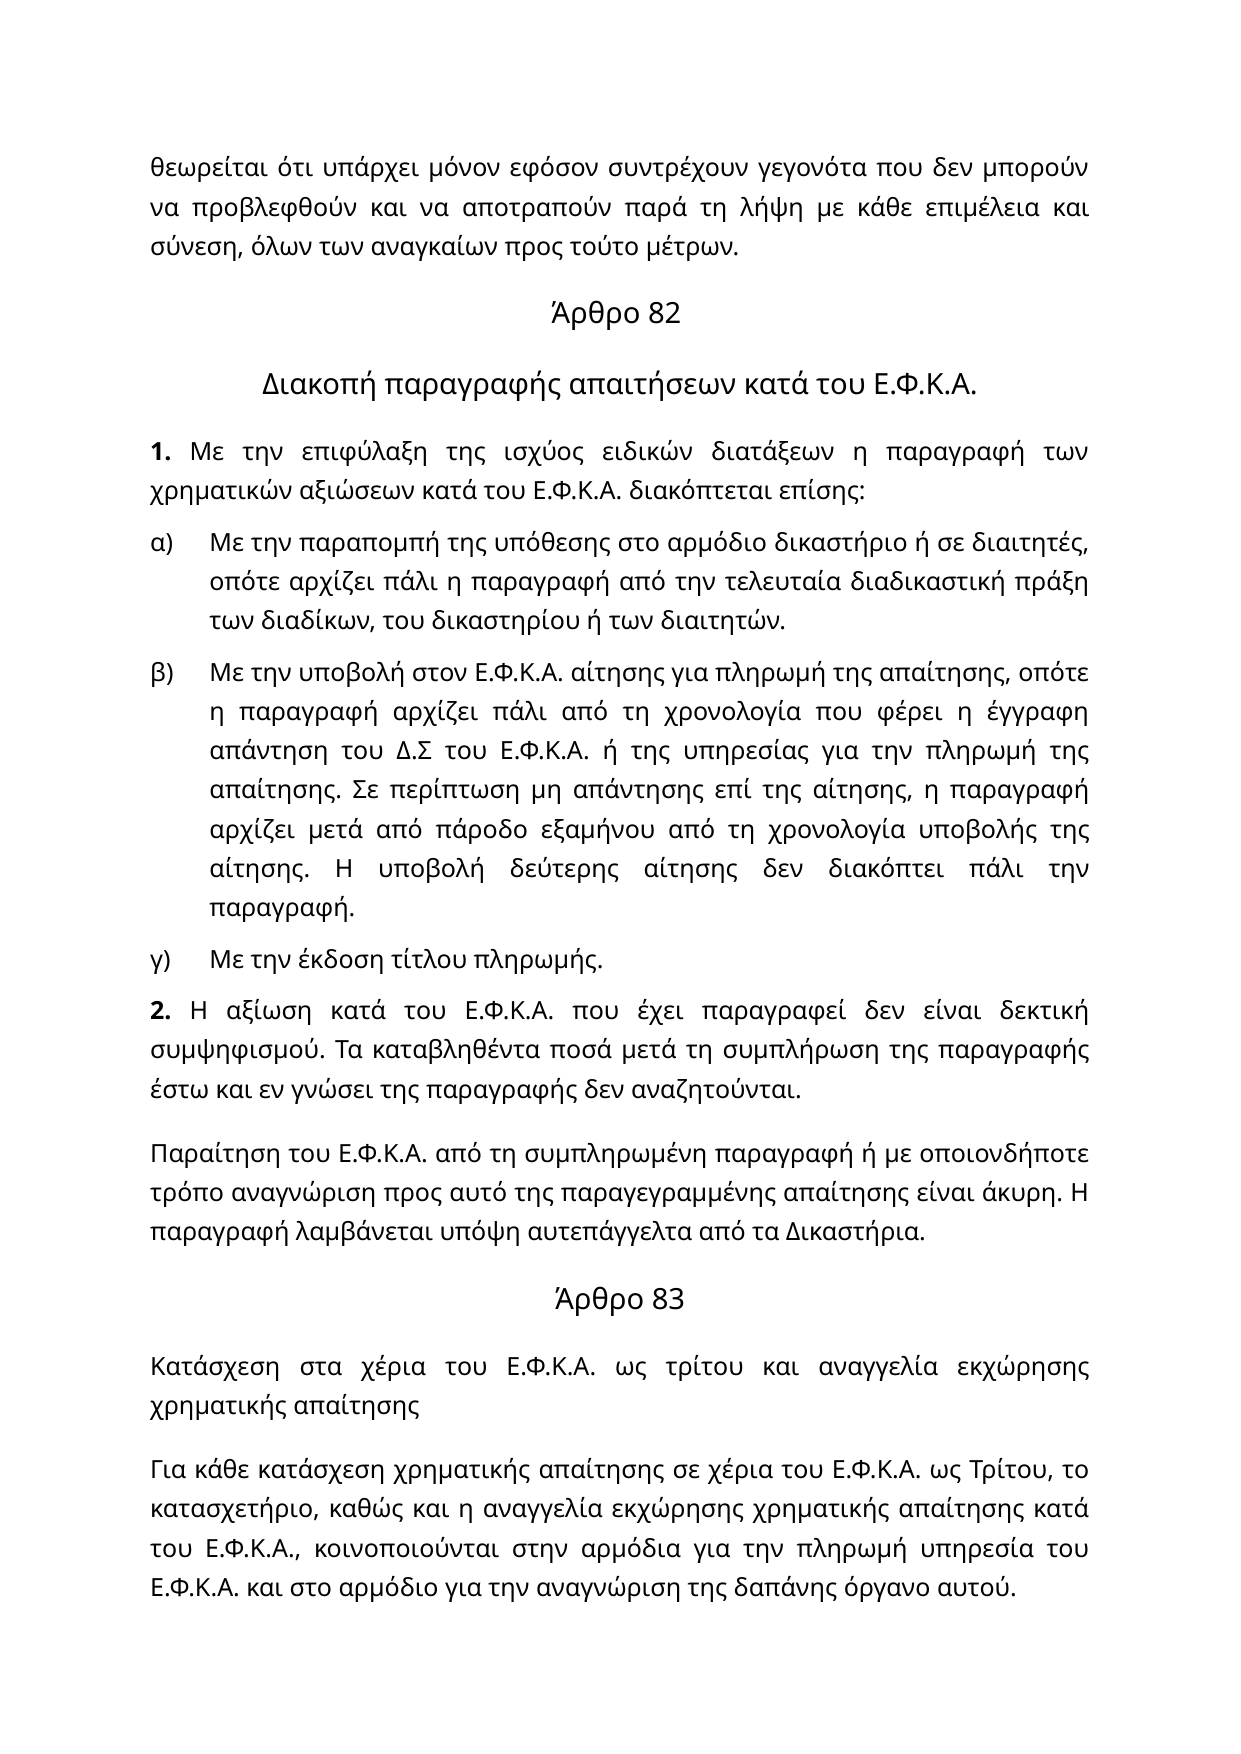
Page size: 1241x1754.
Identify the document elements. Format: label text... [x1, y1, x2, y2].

list α) Με την παραπομπή της υπόθεσης στο αρμόδιο δικαστήριο ή σε διαιτητές, οπότε αρχίζει πάλι η παραγραφή από την τελευταία διαδικαστική πράξη των διαδίκων, του δικαστηρίου ή των διαιτητών. [150, 524, 1090, 637]
list γ) Με την έκδοση τίτλου πληρωμής. [150, 941, 1090, 975]
subtitle Διακοπή παραγραφής απαιτήσεων κατά του Ε.Φ.Κ.Α. [150, 363, 1090, 403]
text 2. Η αξίωση κατά του Ε.Φ.Κ.Α. που έχει παραγραφεί δεν είναι δεκτική συμψηφισμού. Τα καταβληθέντα ποσά μετά τη συμπλήρωση της παραγραφής έστω και εν γνώσει της παραγραφής δεν αναζητούνται. [150, 993, 1090, 1105]
text θεωρείται ότι υπάρχει μόνον εφόσον συντρέχουν γεγονότα που δεν μπορούν να προβλεφθούν και να αποτραπούν παρά τη λήψη με κάθε επιμέλεια και σύνεση, όλων των αναγκαίων προς τούτο μέτρων. [150, 150, 1090, 262]
text Κατάσχεση στα χέρια του Ε.Φ.Κ.Α. ως τρίτου και αναγγελία εκχώρησης χρηματικής απαίτησης [150, 1348, 1090, 1422]
list β) Με την υποβολή στον Ε.Φ.Κ.Α. αίτησης για πληρωμή της απαίτησης, οπότε η παραγραφή αρχίζει πάλι από τη χρονολογία που φέρει η έγγραφη απάντηση του Δ.Σ του Ε.Φ.Κ.Α. ή της υπηρεσίας για την πληρωμή της απαίτησης. Σε περίπτωση μη απάντησης επί της αίτησης, η παραγραφή αρχίζει μετά από πάροδο εξαμήνου από τη χρονολογία υποβολής της αίτησης. Η υποβολή δεύτερης αίτησης δεν διακόπτει πάλι την παραγραφή. [150, 654, 1090, 924]
subtitle Άρθρο 82 [150, 292, 1090, 332]
subtitle Άρθρο 83 [150, 1278, 1090, 1318]
text Παραίτηση του Ε.Φ.Κ.Α. από τη συμπληρωμένη παραγραφή ή με οποιονδήποτε τρόπο αναγνώριση προς αυτό της παραγεγραμμένης απαίτησης είναι άκυρη. Η παραγραφή λαμβάνεται υπόψη αυτεπάγγελτα από τα Δικαστήρια. [150, 1135, 1090, 1248]
text Για κάθε κατάσχεση χρηματικής απαίτησης σε χέρια του Ε.Φ.Κ.Α. ως Τρίτου, το κατασχετήριο, καθώς και η αναγγελία εκχώρησης χρηματικής απαίτησης κατά του Ε.Φ.Κ.Α., κοινοποιούνται στην αρμόδια για την πληρωμή υπηρεσία του Ε.Φ.Κ.Α. και στο αρμόδιο για την αναγνώριση της δαπάνης όργανο αυτού. [150, 1452, 1090, 1603]
text 1. Με την επιφύλαξη της ισχύος ειδικών διατάξεων η παραγραφή των χρηματικών αξιώσεων κατά του Ε.Φ.Κ.Α. διακόπτεται επίσης: [150, 434, 1090, 507]
